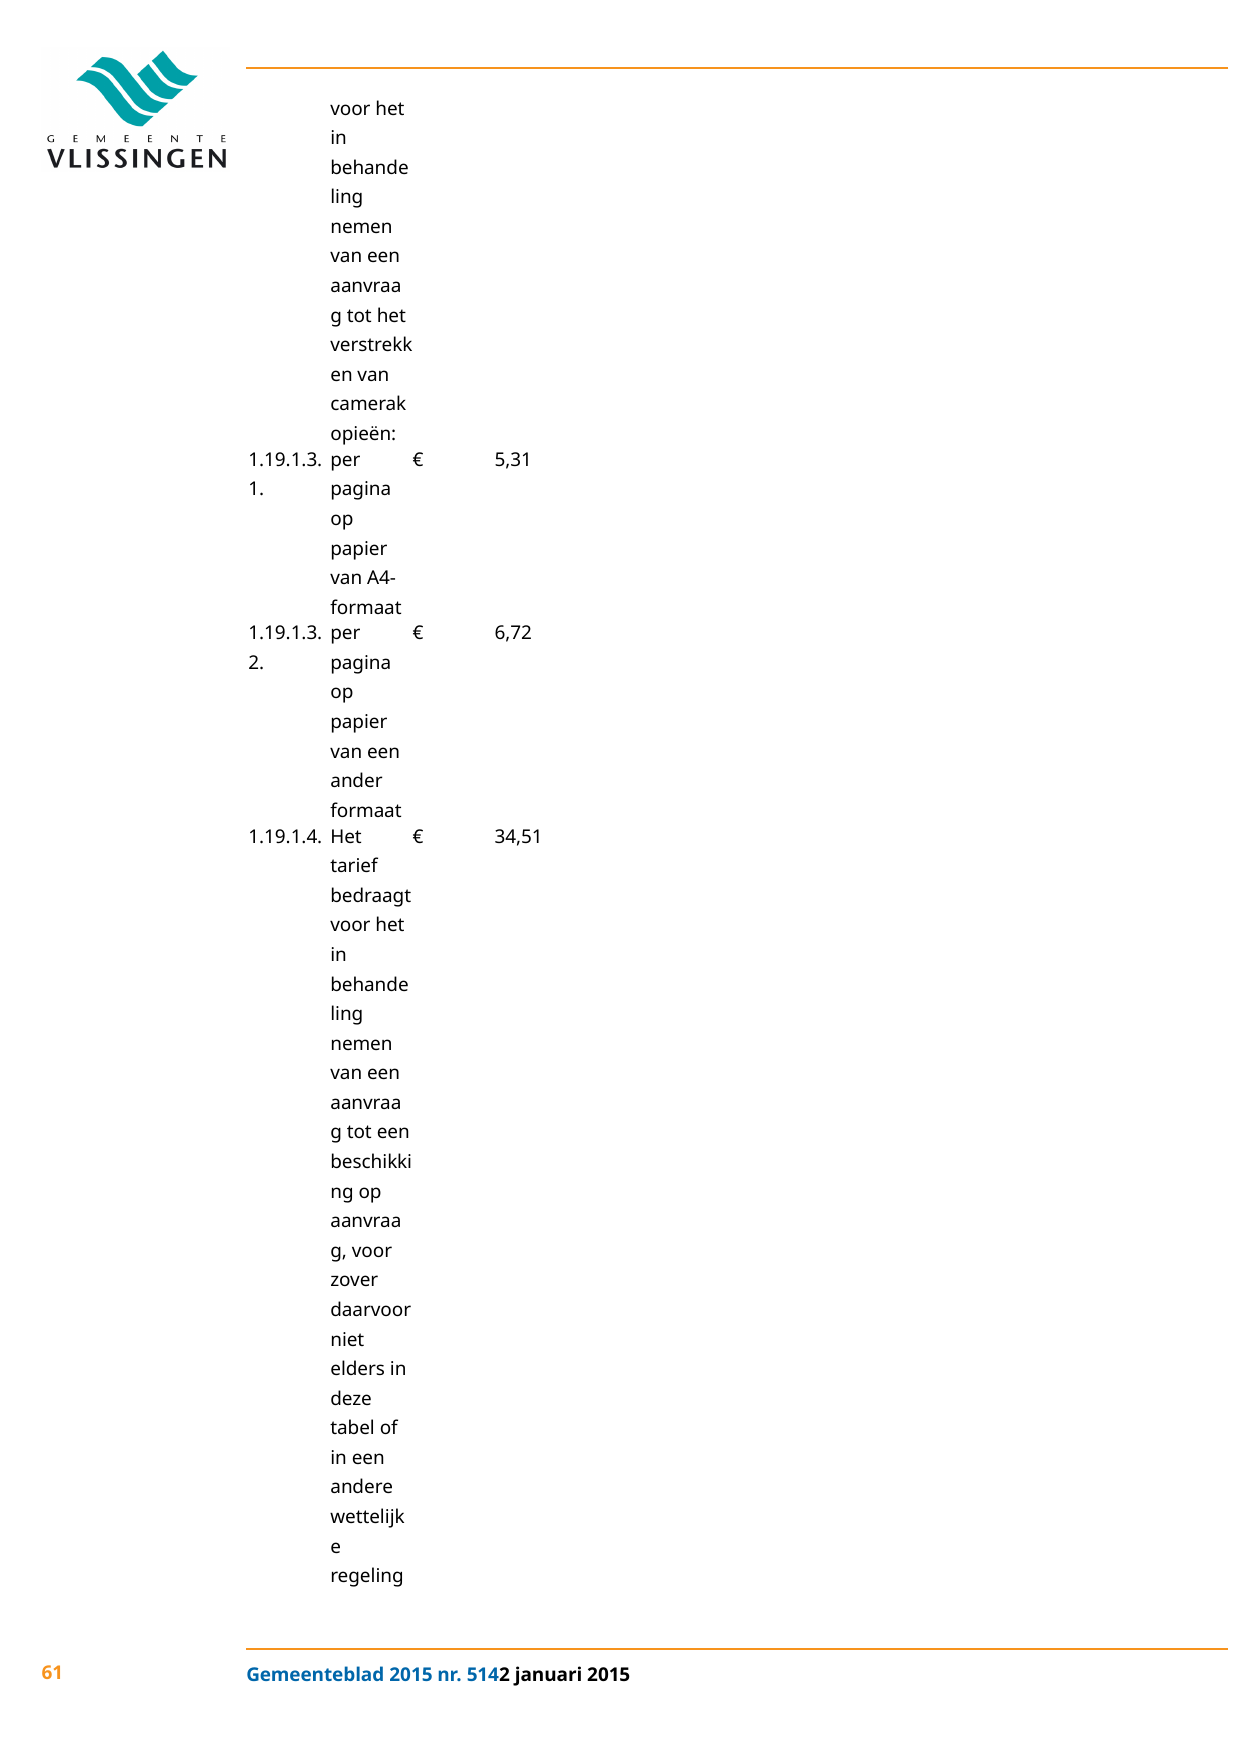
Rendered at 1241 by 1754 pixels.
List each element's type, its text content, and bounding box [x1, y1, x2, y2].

table_cell [987, 823, 1069, 1588]
table_cell [1069, 620, 1152, 823]
table_cell [412, 95, 494, 446]
picture [41, 47, 231, 172]
table_cell [987, 95, 1069, 446]
table_cell [741, 446, 823, 619]
table_cell € [412, 620, 494, 823]
table_cell [577, 95, 659, 446]
table_cell per pagina op papier van een ander formaat [330, 620, 412, 823]
table_cell [823, 95, 905, 446]
table_cell [659, 620, 741, 823]
table_cell [823, 823, 905, 1588]
table_cell [823, 446, 905, 619]
table_cell [905, 95, 987, 446]
table_cell 5,31 [494, 446, 577, 619]
table_cell [1069, 823, 1152, 1588]
table_cell [659, 95, 741, 446]
table_cell voor het in behandeling nemen van een aanvraag tot het verstrekken van camerakopieën: [330, 95, 412, 446]
table_cell [987, 446, 1069, 619]
table_cell [905, 446, 987, 619]
table_cell [741, 620, 823, 823]
table_cell [987, 620, 1069, 823]
table_cell € [412, 446, 494, 619]
table_cell [1069, 95, 1152, 446]
table_cell 6,72 [494, 620, 577, 823]
table_cell [494, 95, 577, 446]
table_cell [823, 620, 905, 823]
table_cell 1.19.1.4. [248, 823, 330, 1588]
table_cell [741, 823, 823, 1588]
table_cell 34,51 [494, 823, 577, 1588]
table_cell 1.19.1.3.2. [248, 620, 330, 823]
table_cell [905, 823, 987, 1588]
table_cell Het tarief bedraagt voor het in behandeling nemen van een aanvraag tot een beschikking op aanvraag, voor zover daarvoor niet elders in deze tabel of in een andere wettelijke regeling [330, 823, 412, 1588]
table_cell 1.19.1.3.1. [248, 446, 330, 619]
table_cell [577, 446, 659, 619]
table_cell [905, 620, 987, 823]
table_cell € [412, 823, 494, 1588]
table_cell per pagina op papier van A4-formaat [330, 446, 412, 619]
table_cell [1069, 446, 1152, 619]
table_cell [577, 620, 659, 823]
table_cell [577, 823, 659, 1588]
table_cell [659, 823, 741, 1588]
table_cell [248, 95, 330, 446]
table_cell [741, 95, 823, 446]
table_cell [659, 446, 741, 619]
